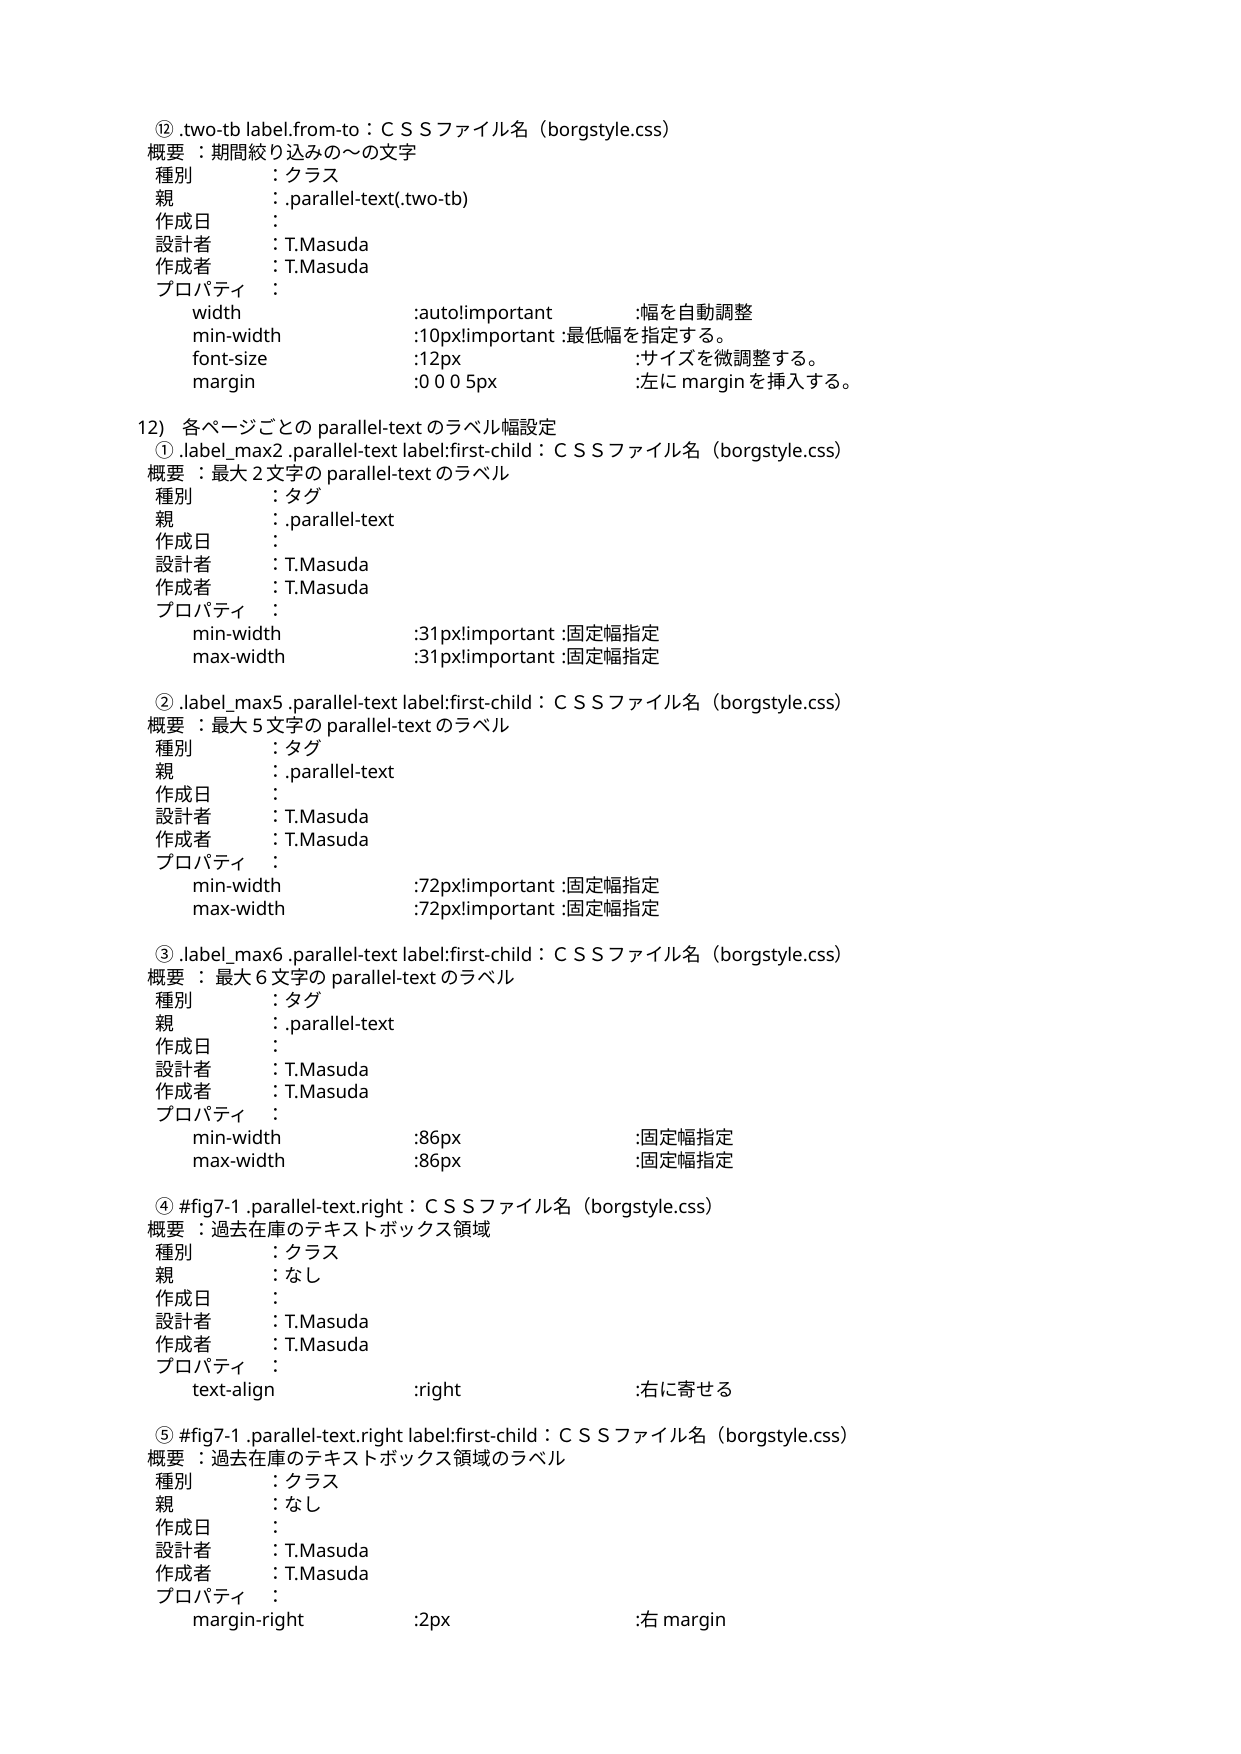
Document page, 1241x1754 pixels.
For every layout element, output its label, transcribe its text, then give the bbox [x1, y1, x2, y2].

text 概要 ：最大5文字のparallel-textのラベル [118, 714, 1122, 737]
text 親 ：なし [118, 1264, 1122, 1287]
text プロパティ ： [118, 1356, 1122, 1378]
text min-width :86px :固定幅指定 [118, 1126, 1122, 1149]
text 作成日 ： [118, 783, 1122, 806]
text プロパティ ： [118, 1585, 1122, 1608]
text width :auto!important :幅を自動調整 [118, 301, 1122, 324]
text 作成日 ： [118, 1516, 1122, 1539]
text プロパティ ： [118, 278, 1122, 301]
text margin :0 0 0 5px :左にmarginを挿入する。 [118, 370, 1122, 393]
text 設計者 ：T.Masuda [118, 1539, 1122, 1562]
text 概要 ：過去在庫のテキストボックス領域 [118, 1218, 1122, 1241]
text 種別 ：タグ [118, 737, 1122, 760]
text min-width :10px!important :最低幅を指定する。 [118, 324, 1122, 347]
text 12) 各ページごとのparallel-textのラベル幅設定 [118, 416, 1122, 439]
text text-align :right :右に寄せる [118, 1378, 1122, 1401]
text 概要 ： 最大６文字のparallel-textのラベル [118, 966, 1122, 989]
text 作成者 ：T.Masuda [118, 1333, 1122, 1356]
text 親 ：なし [118, 1493, 1122, 1516]
text 設計者 ：T.Masuda [118, 1310, 1122, 1333]
text 種別 ：クラス [118, 1470, 1122, 1493]
text プロパティ ： [118, 851, 1122, 874]
text 種別 ：クラス [118, 1241, 1122, 1264]
text 親 ：.parallel-text [118, 508, 1122, 531]
text font-size :12px :サイズを微調整する。 [118, 347, 1122, 370]
text プロパティ ： [118, 599, 1122, 622]
text ② .label_max5 .parallel-text label:first-child：ＣＳＳファイル名（borgstyle.css） [118, 691, 1122, 714]
text max-width :86px :固定幅指定 [118, 1149, 1122, 1172]
text ④ #fig7-1 .parallel-text.right：ＣＳＳファイル名（borgstyle.css） [118, 1195, 1122, 1218]
text 作成日 ： [118, 210, 1122, 233]
text 作成者 ：T.Masuda [118, 1081, 1122, 1103]
text 概要 ：過去在庫のテキストボックス領域のラベル [118, 1447, 1122, 1470]
text 親 ：.parallel-text(.two-tb) [118, 187, 1122, 210]
text max-width :72px!important :固定幅指定 [118, 897, 1122, 920]
text ⑤ #fig7-1 .parallel-text.right label:first-child：ＣＳＳファイル名（borgstyle.css） [118, 1424, 1122, 1447]
text 設計者 ：T.Masuda [118, 1058, 1122, 1081]
text 設計者 ：T.Masuda [118, 806, 1122, 828]
text 種別 ：タグ [118, 989, 1122, 1012]
text プロパティ ： [118, 1103, 1122, 1126]
text min-width :31px!important :固定幅指定 [118, 622, 1122, 645]
text 作成者 ：T.Masuda [118, 576, 1122, 599]
text 親 ：.parallel-text [118, 760, 1122, 783]
text 親 ：.parallel-text [118, 1012, 1122, 1035]
text 概要 ：期間絞り込みの〜の文字 [118, 141, 1122, 164]
text 作成日 ： [118, 1287, 1122, 1310]
text ① .label_max2 .parallel-text label:first-child：ＣＳＳファイル名（borgstyle.css） [118, 439, 1122, 462]
text 設計者 ：T.Masuda [118, 553, 1122, 576]
text 作成日 ： [118, 1035, 1122, 1058]
text ⑫ .two-tb label.from-to：ＣＳＳファイル名（borgstyle.css） [118, 118, 1122, 141]
text 作成者 ：T.Masuda [118, 828, 1122, 851]
text 作成日 ： [118, 531, 1122, 553]
text 作成者 ：T.Masuda [118, 1562, 1122, 1585]
text max-width :31px!important :固定幅指定 [118, 645, 1122, 668]
text ③ .label_max6 .parallel-text label:first-child：ＣＳＳファイル名（borgstyle.css） [118, 943, 1122, 966]
text 作成者 ：T.Masuda [118, 256, 1122, 278]
text 種別 ：クラス [118, 164, 1122, 187]
text margin-right :2px :右margin [118, 1608, 1122, 1631]
text 種別 ：タグ [118, 485, 1122, 508]
text 概要 ：最大2文字のparallel-textのラベル [118, 462, 1122, 485]
text 設計者 ：T.Masuda [118, 233, 1122, 256]
text min-width :72px!important :固定幅指定 [118, 874, 1122, 897]
